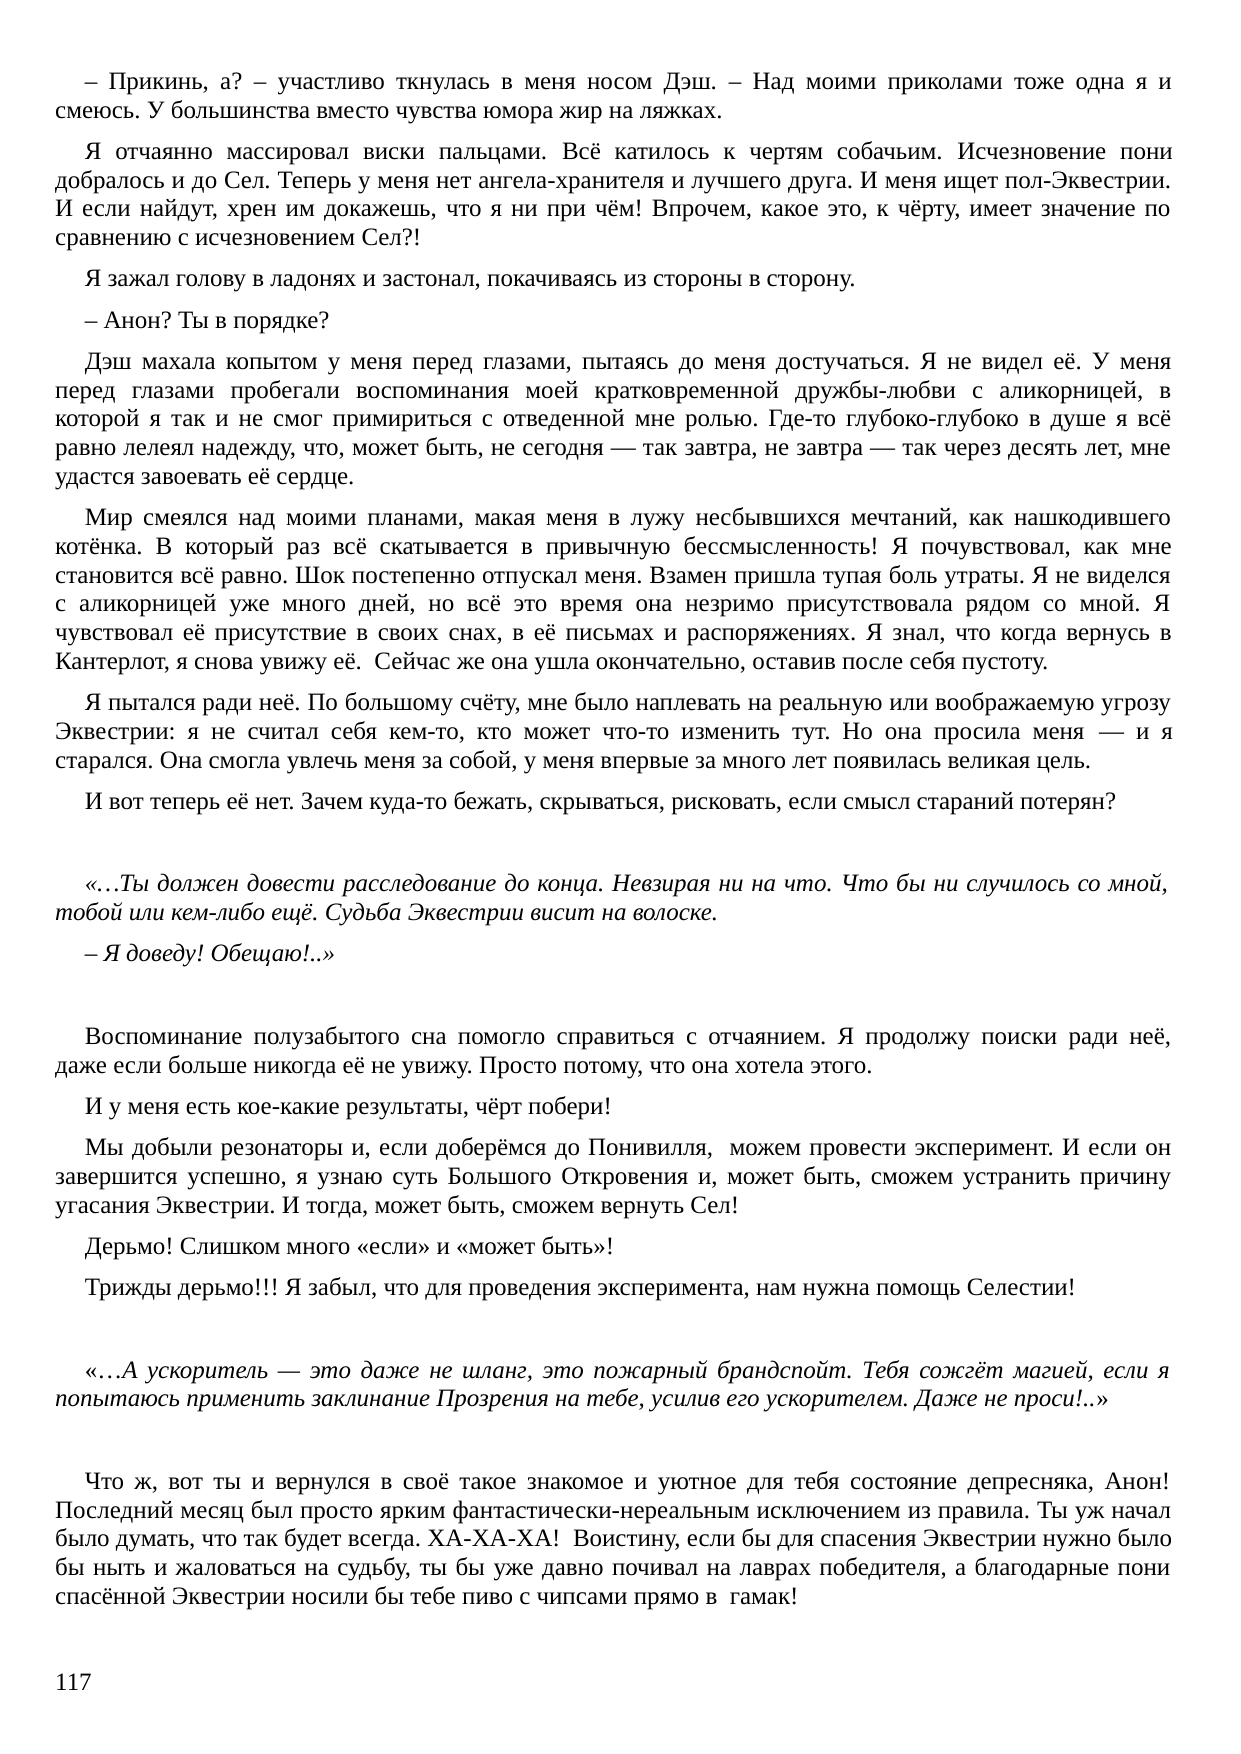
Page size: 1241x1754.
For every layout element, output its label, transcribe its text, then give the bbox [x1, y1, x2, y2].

text И у меня есть кое-какие результаты, чёрт побери! [55, 1091, 1173, 1120]
text Дерьмо! Слишком много «если» и «может быть»! [55, 1231, 1173, 1260]
text «…А ускоритель — это даже не шланг, это пожарный брандспойт. Тебя сожгёт магией, если я попытаюсь применить заклинание Прозрения на тебе, усилив его ускорителем. Даже не проси!..» [55, 1355, 1173, 1412]
text – Прикинь, а? – участливо ткнулась в меня носом Дэш. – Над моими приколами тоже одна я и смеюсь. У большинства вместо чувства юмора жир на ляжках. [55, 66, 1173, 123]
text Трижды дерьмо!!! Я забыл, что для проведения эксперимента, нам нужна помощь Селестии! [55, 1272, 1173, 1301]
text Что ж, вот ты и вернулся в своё такое знакомое и уютное для тебя состояние депресняка, Анон! Последний месяц был просто ярким фантастически-нереальным исключением из правила. Ты уж начал было думать, что так будет всегда. ХА-ХА-ХА! Воистину, если бы для спасения Эквестрии нужно было бы ныть и жаловаться на судьбу, ты бы уже давно почивал на лаврах победителя, а благодарные пони спасённой Эквестрии носили бы тебе пиво с чипсами прямо в гамак! [55, 1466, 1173, 1610]
text Воспоминание полузабытого сна помогло справиться с отчаянием. Я продолжу поиски ради неё, даже если больше никогда её не увижу. Просто потому, что она хотела этого. [55, 1021, 1173, 1078]
text – Я доведу! Обещаю!..» [55, 938, 1173, 967]
text «…Ты должен довести расследование до конца. Невзирая ни на что. Что бы ни случилось со мной, тобой или кем-либо ещё. Судьба Эквестрии висит на волоске. [55, 868, 1173, 926]
text Я пытался ради неё. По большому счёту, мне было наплевать на реальную или воображаемую угрозу Эквестрии: я не считал себя кем-то, кто может что-то изменить тут. Но она просила меня — и я старался. Она смогла увлечь меня за собой, у меня впервые за много лет появилась великая цель. [55, 687, 1173, 773]
text Дэш махала копытом у меня перед глазами, пытаясь до меня достучаться. Я не видел её. У меня перед глазами пробегали воспоминания моей кратковременной дружбы-любви с аликорницей, в которой я так и не смог примириться с отведенной мне ролью. Где-то глубоко-глубоко в душе я всё равно лелеял надежду, что, может быть, не сегодня — так завтра, не завтра — так через десять лет, мне удастся завоевать её сердце. [55, 346, 1173, 490]
text Я отчаянно массировал виски пальцами. Всё катилось к чертям собачьим. Исчезновение пони добралось и до Сел. Теперь у меня нет ангела-хранителя и лучшего друга. И меня ищет пол-Эквестрии. И если найдут, хрен им докажешь, что я ни при чём! Впрочем, какое это, к чёрту, имеет значение по сравнению с исчезновением Сел?! [55, 136, 1173, 251]
text И вот теперь её нет. Зачем куда-то бежать, скрываться, рисковать, если смысл стараний потерян? [55, 786, 1173, 815]
text Я зажал голову в ладонях и застонал, покачиваясь из стороны в сторону. [55, 263, 1173, 292]
text Мы добыли резонаторы и, если доберёмся до Понивилля, можем провести эксперимент. И если он завершится успешно, я узнаю суть Большого Откровения и, может быть, сможем устранить причину угасания Эквестрии. И тогда, может быть, сможем вернуть Сел! [55, 1132, 1173, 1218]
text Мир смеялся над моими планами, макая меня в лужу несбывшихся мечтаний, как нашкодившего котёнка. В который раз всё скатывается в привычную бессмысленность! Я почувствовал, как мне становится всё равно. Шок постепенно отпускал меня. Взамен пришла тупая боль утраты. Я не виделся с аликорницей уже много дней, но всё это время она незримо присутствовала рядом со мной. Я чувствовал её присутствие в своих снах, в её письмах и распоряжениях. Я знал, что когда вернусь в Кантерлот, я снова увижу её. Сейчас же она ушла окончательно, оставив после себя пустоту. [55, 502, 1173, 675]
text – Анон? Ты в порядке? [55, 305, 1173, 333]
